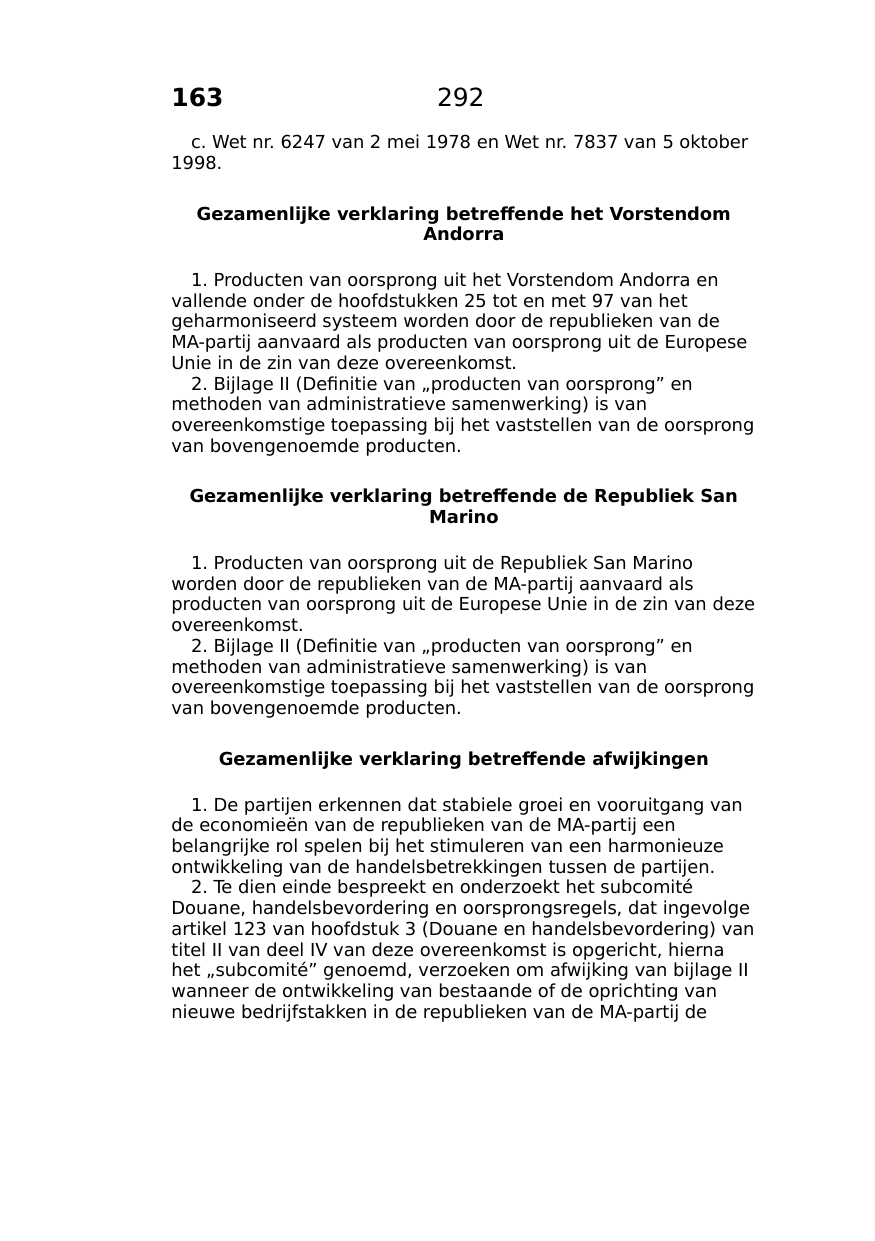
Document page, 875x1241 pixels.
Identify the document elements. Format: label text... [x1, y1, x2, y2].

text 1. Producten van oorsprong uit de Republiek San Marino worden door de republieken van de MA-partij aanvaard als producten van oorsprong uit de Europese Unie in de zin van deze overeenkomst. [171, 553, 756, 636]
text 2. Te dien einde bespreekt en onderzoekt het subcomité Douane, handelsbevordering en oorsprongsregels, dat ingevolge artikel 123 van hoofdstuk 3 (Douane en handelsbevordering) van titel II van deel IV van deze overeenkomst is opgericht, hierna het „subcomité” genoemd, verzoeken om afwijking van bijlage II wanneer de ontwikkeling van bestaande of de oprichting van nieuwe bedrijfstakken in de republieken van de MA-partij de [171, 877, 756, 1022]
subtitle Gezamenlijke verklaring betreffende de Republiek San Marino [171, 486, 756, 528]
subtitle Gezamenlijke verklaring betreffende afwijkingen [171, 749, 756, 769]
text 1. De partijen erkennen dat stabiele groei en vooruitgang van de economieën van de republieken van de MA-partij een belangrijke rol spelen bij het stimuleren van een harmonieuze ontwikkeling van de handelsbetrekkingen tussen de partijen. [171, 794, 756, 877]
text 2. Bijlage II (Definitie van „producten van oorsprong” en methoden van administratieve samenwerking) is van overeenkomstige toepassing bij het vaststellen van de oorsprong van bovengenoemde producten. [171, 373, 756, 456]
subtitle Gezamenlijke verklaring betreffende het Vorstendom Andorra [171, 203, 756, 245]
text 2. Bijlage II (Definitie van „producten van oorsprong” en methoden van administratieve samenwerking) is van overeenkomstige toepassing bij het vaststellen van de oorsprong van bovengenoemde producten. [171, 636, 756, 719]
text 1. Producten van oorsprong uit het Vorstendom Andorra en vallende onder de hoofdstukken 25 tot en met 97 van het geharmoniseerd systeem worden door de republieken van de MA-partij aanvaard als producten van oorsprong uit de Europese Unie in de zin van deze overeenkomst. [171, 270, 756, 373]
text c. Wet nr. 6247 van 2 mei 1978 en Wet nr. 7837 van 5 oktober 1998. [171, 132, 756, 173]
